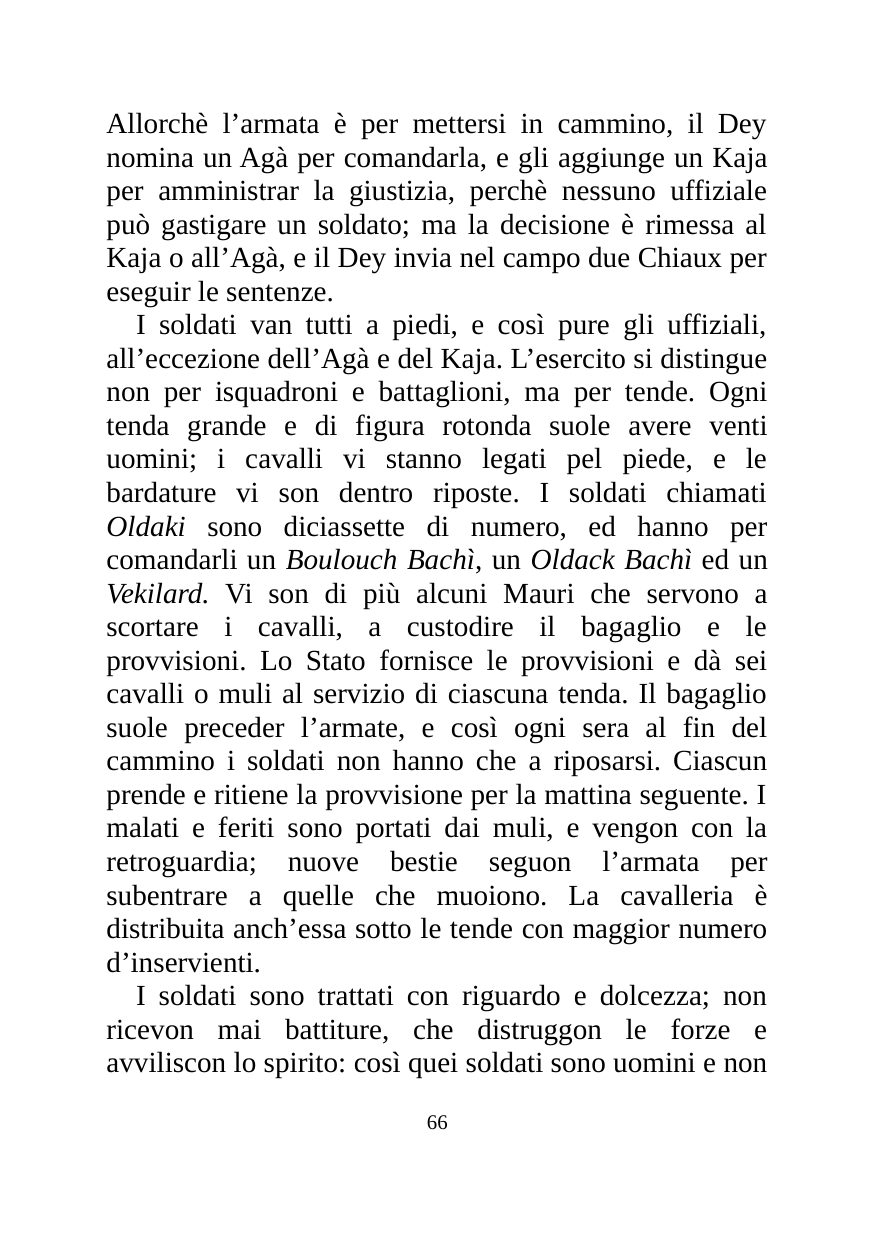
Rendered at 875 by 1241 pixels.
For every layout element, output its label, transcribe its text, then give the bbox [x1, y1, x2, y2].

text Allorchè l’armata è per mettersi in cammino, il Dey nomina un Agà per comandarla, e gli aggiunge un Kaja per amministrar la giustizia, perchè nessuno uffiziale può gastigare un soldato; ma la decisione è rimessa al Kaja o all’Agà, e il Dey invia nel campo due Chiaux per eseguir le sentenze. [106, 106, 768, 307]
text I soldati sono trattati con riguardo e dolcezza; non ricevon mai battiture, che distruggon le forze e avviliscon lo spirito: così quei soldati sono uomini e non [106, 978, 768, 1079]
text I soldati van tutti a piedi, e così pure gli uffiziali, all’eccezione dell’Agà e del Kaja. L’esercito si distingue non per isquadroni e battaglioni, ma per tende. Ogni tenda grande e di figura rotonda suole avere venti uomini; i cavalli vi stanno legati pel piede, e le bardature vi son dentro riposte. I soldati chiamati Oldaki sono diciassette di numero, ed hanno per comandarli un Boulouch Bachì, un Oldack Bachì ed un Vekilard. Vi son di più alcuni Mauri che servono a scortare i cavalli, a custodire il bagaglio e le provvisioni. Lo Stato fornisce le provvisioni e dà sei cavalli o muli al servizio di ciascuna tenda. Il bagaglio suole preceder l’armate, e così ogni sera al fin del cammino i soldati non hanno che a riposarsi. Ciascun prende e ritiene la provvisione per la mattina seguente. I malati e feriti sono portati dai muli, e vengon con la retroguardia; nuove bestie seguon l’armata per subentrare a quelle che muoiono. La cavalleria è distribuita anch’essa sotto le tende con maggior numero d’inservienti. [106, 307, 768, 978]
